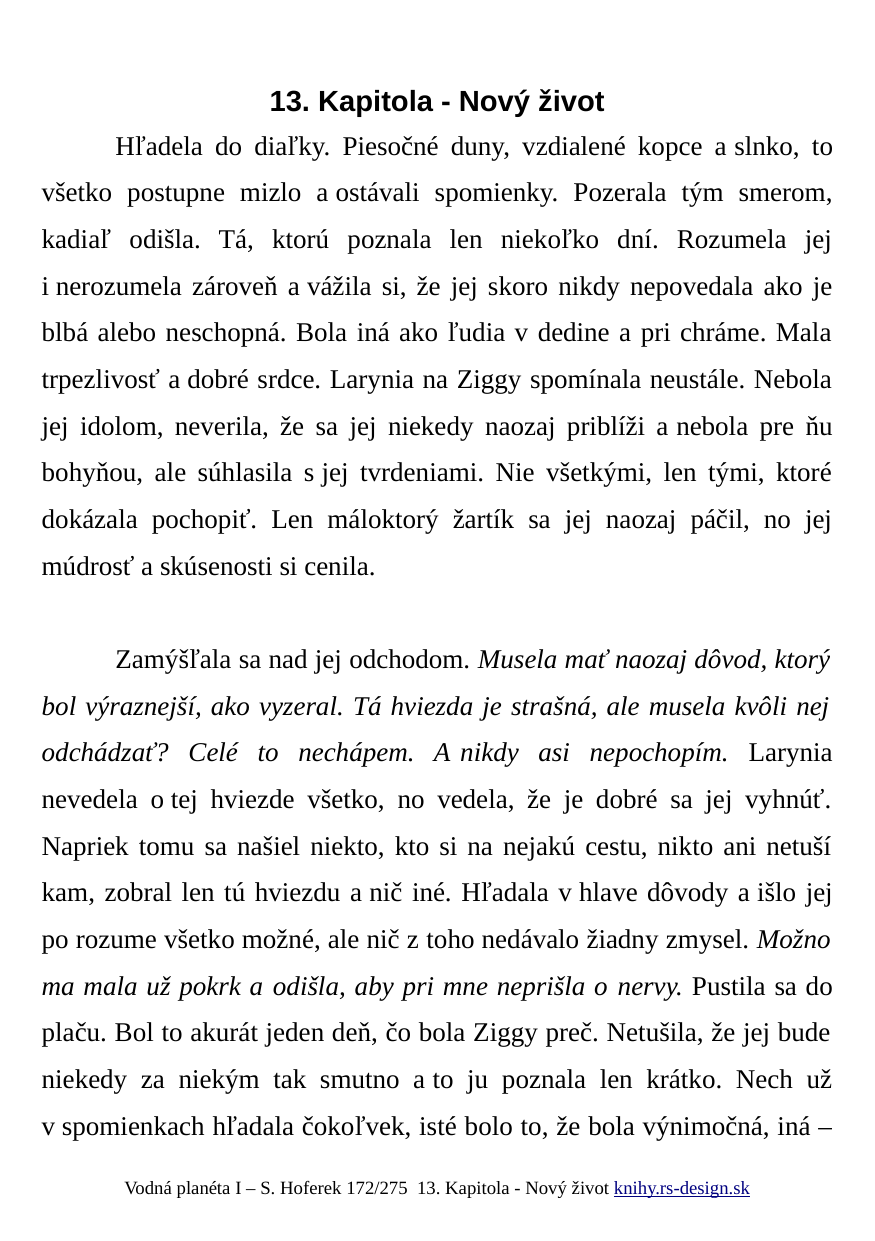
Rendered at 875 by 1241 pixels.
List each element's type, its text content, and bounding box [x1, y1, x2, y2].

subtitle 13. Kapitola - Nový život [41, 84, 833, 117]
text Hľadela do diaľky. Piesočné duny, vzdialené kopce a slnko, to všetko postupne mizlo a ostávali spomienky. Pozerala tým smerom, kadiaľ odišla. Tá, ktorú poznala len niekoľko dní. Rozumela jej i nerozumela zároveň a vážila si, že jej skoro nikdy nepovedala ako je blbá alebo neschopná. Bola iná ako ľudia v dedine a pri chráme. Mala trpezlivosť a dobré srdce. Larynia na Ziggy spomínala neustále. Nebola jej idolom, neverila, že sa jej niekedy naozaj priblíži a nebola pre ňu bohyňou, ale súhlasila s jej tvrdeniami. Nie všetkými, len tými, ktoré dokázala pochopiť. Len máloktorý žartík sa jej naozaj páčil, no jej múdrosť a skúsenosti si cenila. [41, 130, 833, 581]
text Zamýšľala sa nad jej odchodom. Musela mať naozaj dôvod, ktorý bol výraznejší, ako vyzeral. Tá hviezda je strašná, ale musela kvôli nej odchádzať? Celé to nechápem. A nikdy asi nepochopím. Larynia nevedela o tej hviezde všetko, no vedela, že je dobré sa jej vyhnúť. Napriek tomu sa našiel niekto, kto si na nejakú cestu, nikto ani netuší kam, zobral len tú hviezdu a nič iné. Hľadala v hlave dôvody a išlo jej po rozume všetko možné, ale nič z toho nedávalo žiadny zmysel. Možno ma mala už pokrk a odišla, aby pri mne neprišla o nervy. Pustila sa do plaču. Bol to akurát jeden deň, čo bola Ziggy preč. Netušila, že jej bude niekedy za niekým tak smutno a to ju poznala len krátko. Nech už v spomienkach hľadala čokoľvek, isté bolo to, že bola výnimočná, iná – [41, 643, 833, 1141]
